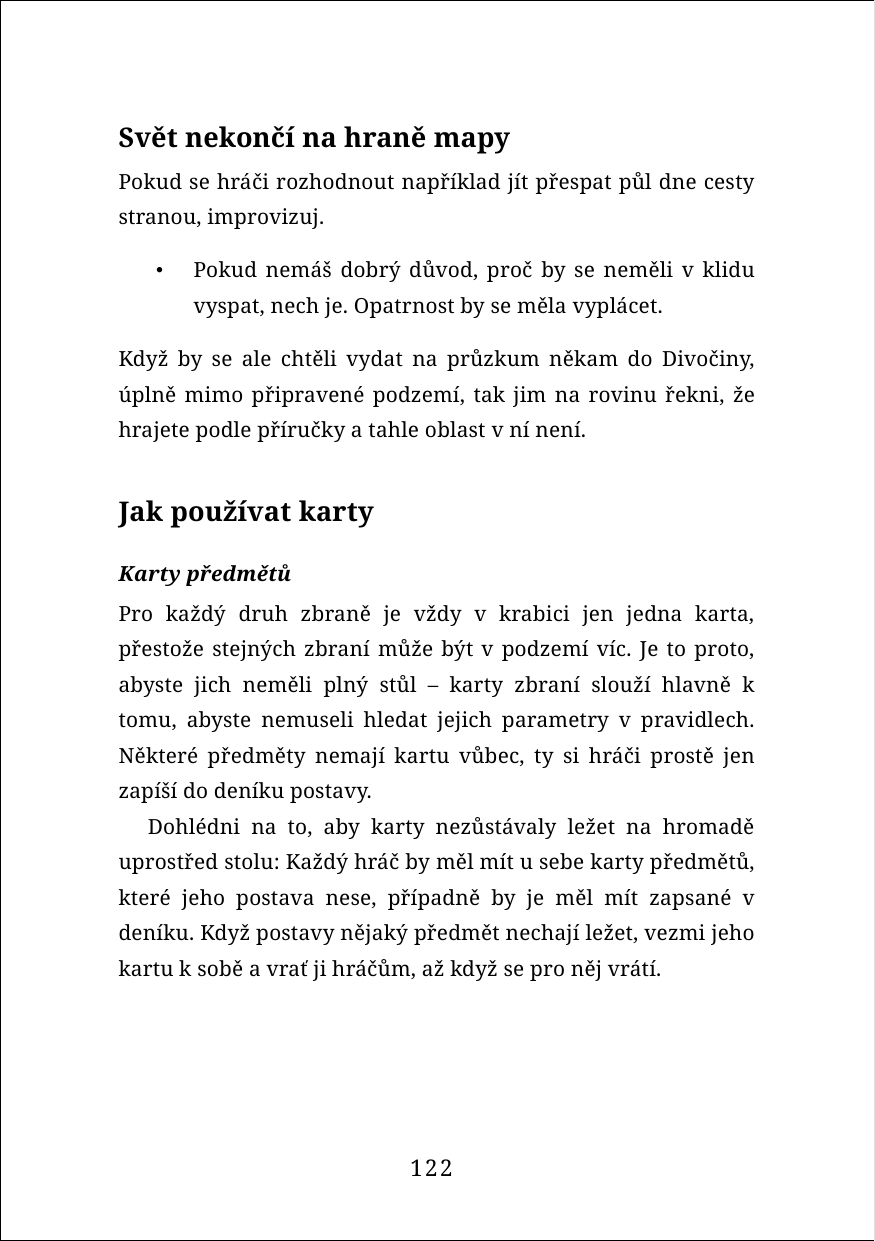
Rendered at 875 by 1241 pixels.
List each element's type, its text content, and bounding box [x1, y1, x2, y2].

text Pro každý druh zbraně je vždy v krabici jen jedna karta, přestože stejných zbraní může být v podzemí víc. Je to proto, abyste jich neměli plný stůl – karty zbraní slouží hlavně k tomu, abyste nemuseli hledat jejich parametry v pravidlech. Některé předměty nemají kartu vůbec, ty si hráči prostě jen zapíší do deníku postavy. Dohlédni na to, aby karty nezůstávaly ležet na hromadě uprostřed stolu: Každý hráč by měl mít u sebe karty předmětů, které jeho postava nese, případně by je měl mít zapsané v deníku. Když postavy nějaký předmět nechají ležet, vezmi jeho kartu k sobě a vrať ji hráčům, až když se pro něj vrátí. [118, 599, 756, 982]
subtitle Karty předmětů [118, 559, 756, 587]
subtitle Jak používat karty [118, 492, 756, 529]
text Pokud se hráči rozhodnout například jít přespat půl dne cesty stranou, improvizuj. [118, 167, 756, 231]
subtitle Svět nekončí na hraně mapy [118, 118, 756, 155]
text Když by se ale chtěli vydat na průzkum někam do Divočiny, úplně mimo připravené podzemí, tak jim na rovinu řekni, že hrajete podle příručky a tahle oblast v ní není. [118, 344, 756, 444]
list Pokud nemáš dobrý důvod, proč by se neměli v klidu vyspat, nech je. Opatrnost by se měla vyplácet. [156, 256, 756, 319]
